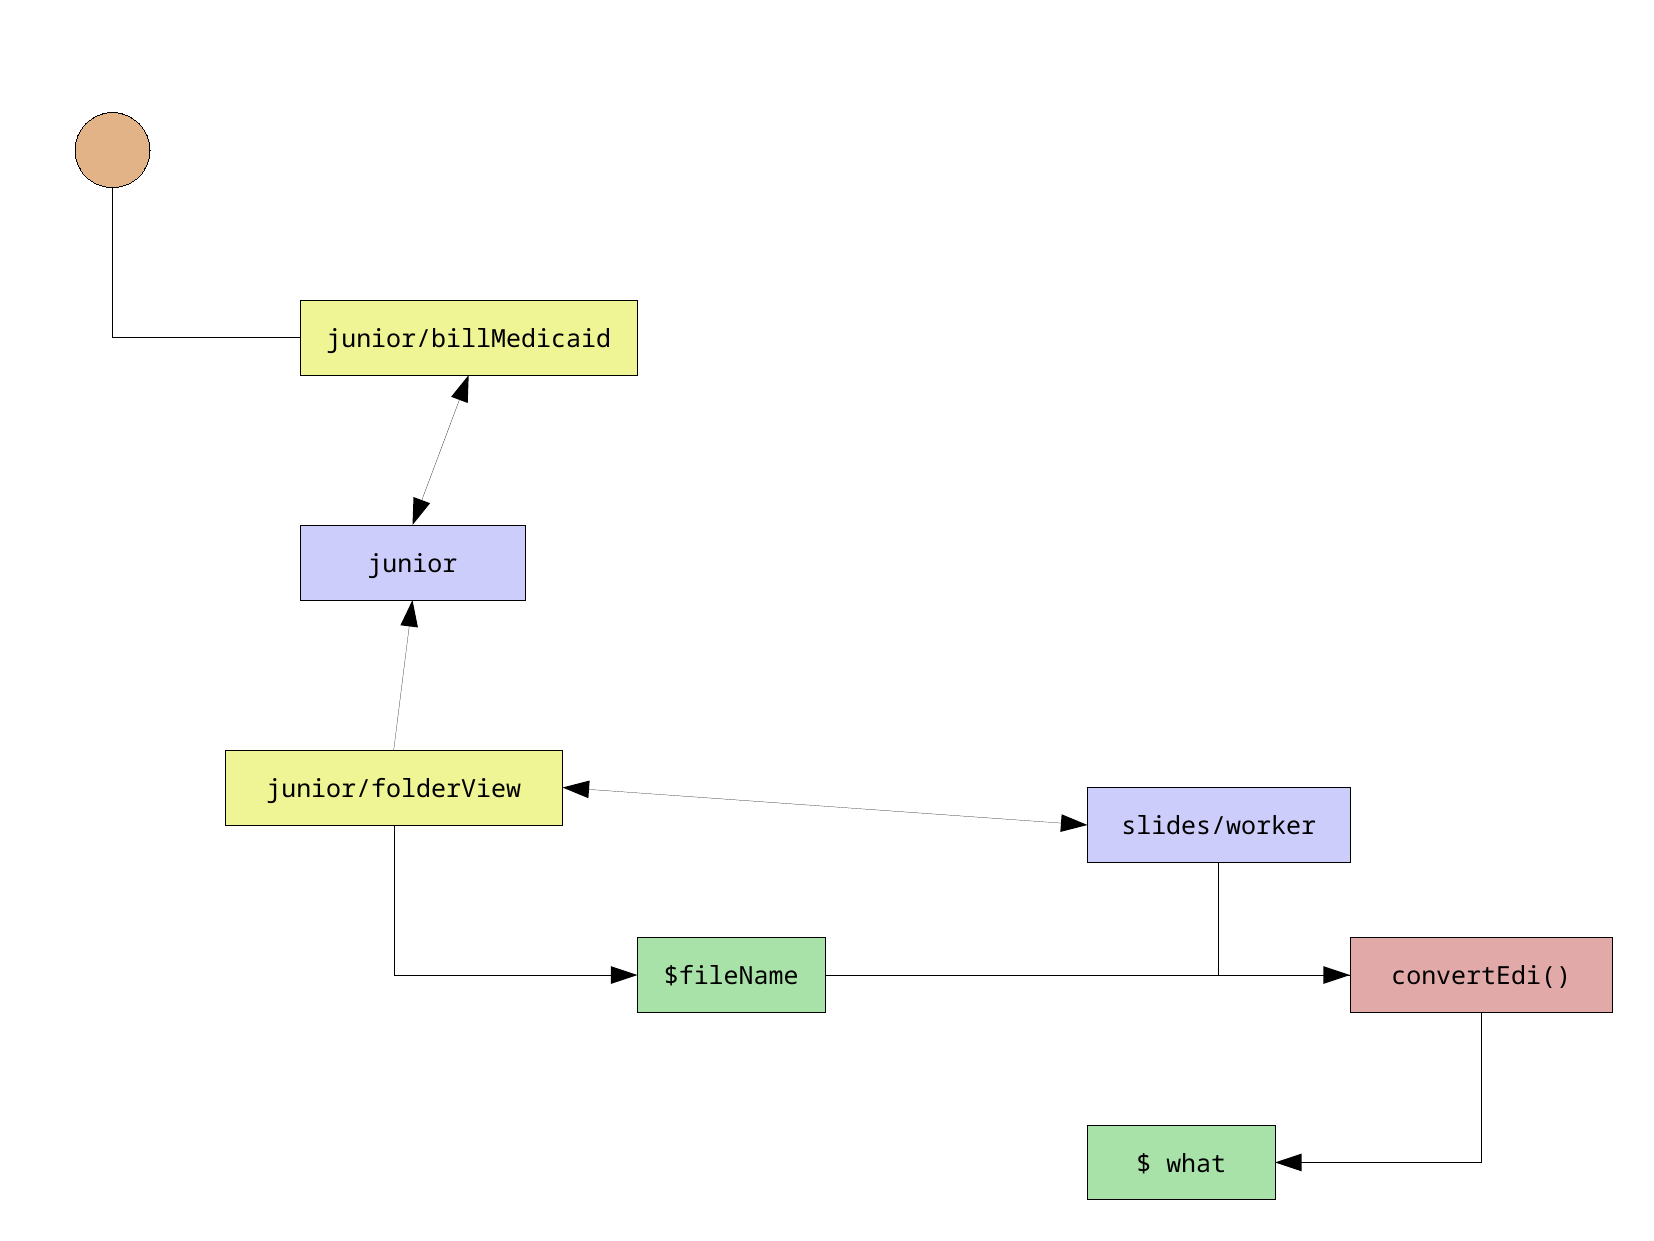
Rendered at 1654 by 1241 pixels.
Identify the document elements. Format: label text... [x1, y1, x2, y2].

text_box convertEdi() [1350, 937, 1613, 1013]
text_box junior/folderView [225, 750, 563, 826]
text_box $ what [1087, 1125, 1276, 1200]
text_box junior [300, 525, 526, 601]
text_box junior/billMedicaid [300, 300, 638, 376]
text_box slides/worker [1087, 787, 1351, 863]
text_box $fileName [637, 937, 826, 1013]
text_box [75, 112, 151, 188]
